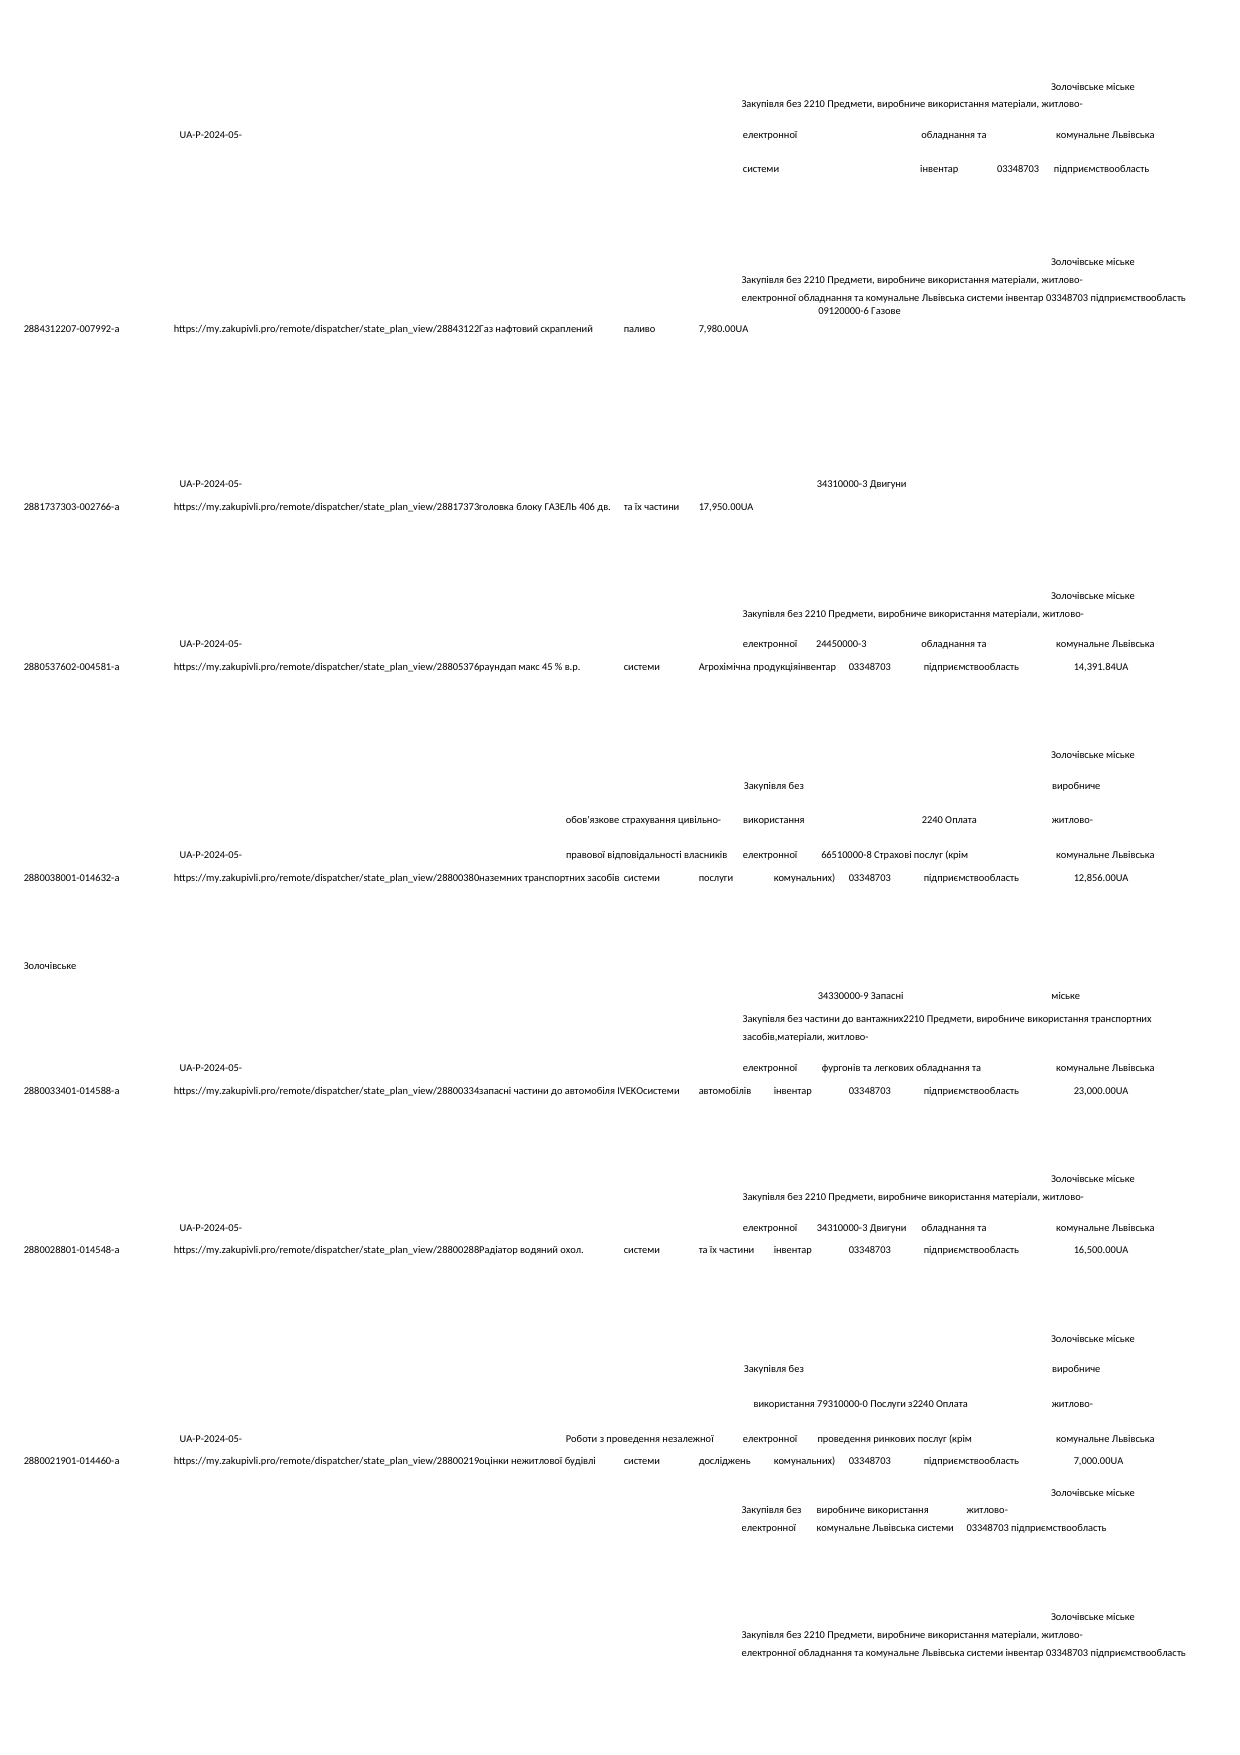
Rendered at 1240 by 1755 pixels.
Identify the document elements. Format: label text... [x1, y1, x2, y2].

text 34330000-9 Запасні міське [23, 977, 1239, 1006]
text Закупівля без виробниче [23, 1351, 1239, 1378]
text UA-P-2024-05- електронної 24450000-3 обладнання та комунальне Львівська [23, 625, 1239, 653]
list 2880028801-014548-a https://my.zakupivli.pro/remote/dispatcher/state_plan_view/28800288Радіатор водяний охол. системи та їх частини інвентар 03348703 підприємствообласть 16,500.00UA [0, 1244, 1239, 1257]
text Золочівське міське [1051, 1333, 1137, 1345]
text UA-P-2024-05- електронної фургонів та легкових обладнання та комунальне Львівська [23, 1049, 1239, 1077]
list 2884312207-007992-a https://my.zakupivli.pro/remote/dispatcher/state_plan_view/28843122Газ нафтовий скраплений паливо 7,980.00UA [0, 322, 1239, 335]
text Золочівське міське [1051, 1173, 1137, 1185]
list 2880033401-014588-a https://my.zakupivli.pro/remote/dispatcher/state_plan_view/28800334запасні частини до автомобіля IVEKOсистеми автомобілів інвентар 03348703 підприємствообласть 23,000.00UA [0, 1084, 1239, 1097]
list 2880038001-014632-a https://my.zakupivli.pro/remote/dispatcher/state_plan_view/28800380наземних транспортних засобів системи послуги комунальних) 03348703 підприємствообласть 12,856.00UA [0, 871, 1239, 883]
text Закупівля без частини до вантажних2210 Предмети, виробниче використання транспортних засобів,матеріали, житлово- [742, 1012, 1166, 1043]
text UA-P-2024-05- 34310000-3 Двигуни [23, 466, 1239, 493]
text Золочівське [23, 959, 1239, 972]
text Золочівське міське [1051, 589, 1137, 602]
list 2880021901-014460-a https://my.zakupivli.pro/remote/dispatcher/state_plan_view/28800219оцінки нежитлової будівлі системи досліджень комунальних) 03348703 підприємствообласть 7,000.00UA [0, 1454, 1239, 1467]
text Золочівське міське [1051, 749, 1137, 762]
text Закупівля без виробниче [23, 767, 1239, 795]
text UA-P-2024-05- правової відповідальності власників електронної 66510000-8 Страхові послуг (крім комунальне Львівська [23, 836, 1239, 864]
text використання 79310000-0 Послуги з2240 Оплата житлово- [23, 1385, 1239, 1413]
text UA-P-2024-05- електронної 34310000-3 Двигуни обладнання та комунальне Львівська [23, 1209, 1239, 1237]
list 2880537602-004581-a https://my.zakupivli.pro/remote/dispatcher/state_plan_view/28805376раундап макс 45 % в.р. системи Агрохімічна продукціяінвентар 03348703 підприємствообласть 14,391.84UA [0, 660, 1239, 673]
text обов'язкове страхування цивільно- використання 2240 Оплата житлово- [23, 801, 1239, 829]
text Закупівля без 2210 Предмети, виробниче використання матеріали, житлово- [742, 1191, 1166, 1203]
text UA-P-2024-05- Роботи з проведення незалежної електронної проведення ринкових послуг (крім комунальне Львівська [23, 1420, 1239, 1448]
text 09120000-6 Газове [555, 304, 1164, 317]
list 2881737303-002766-a https://my.zakupivli.pro/remote/dispatcher/state_plan_view/28817373головка блоку ГАЗЕЛЬ 406 дв. та їх частини 17,950.00UA [0, 500, 1239, 513]
text Закупівля без 2210 Предмети, виробниче використання матеріали, житлово- [742, 607, 1166, 619]
